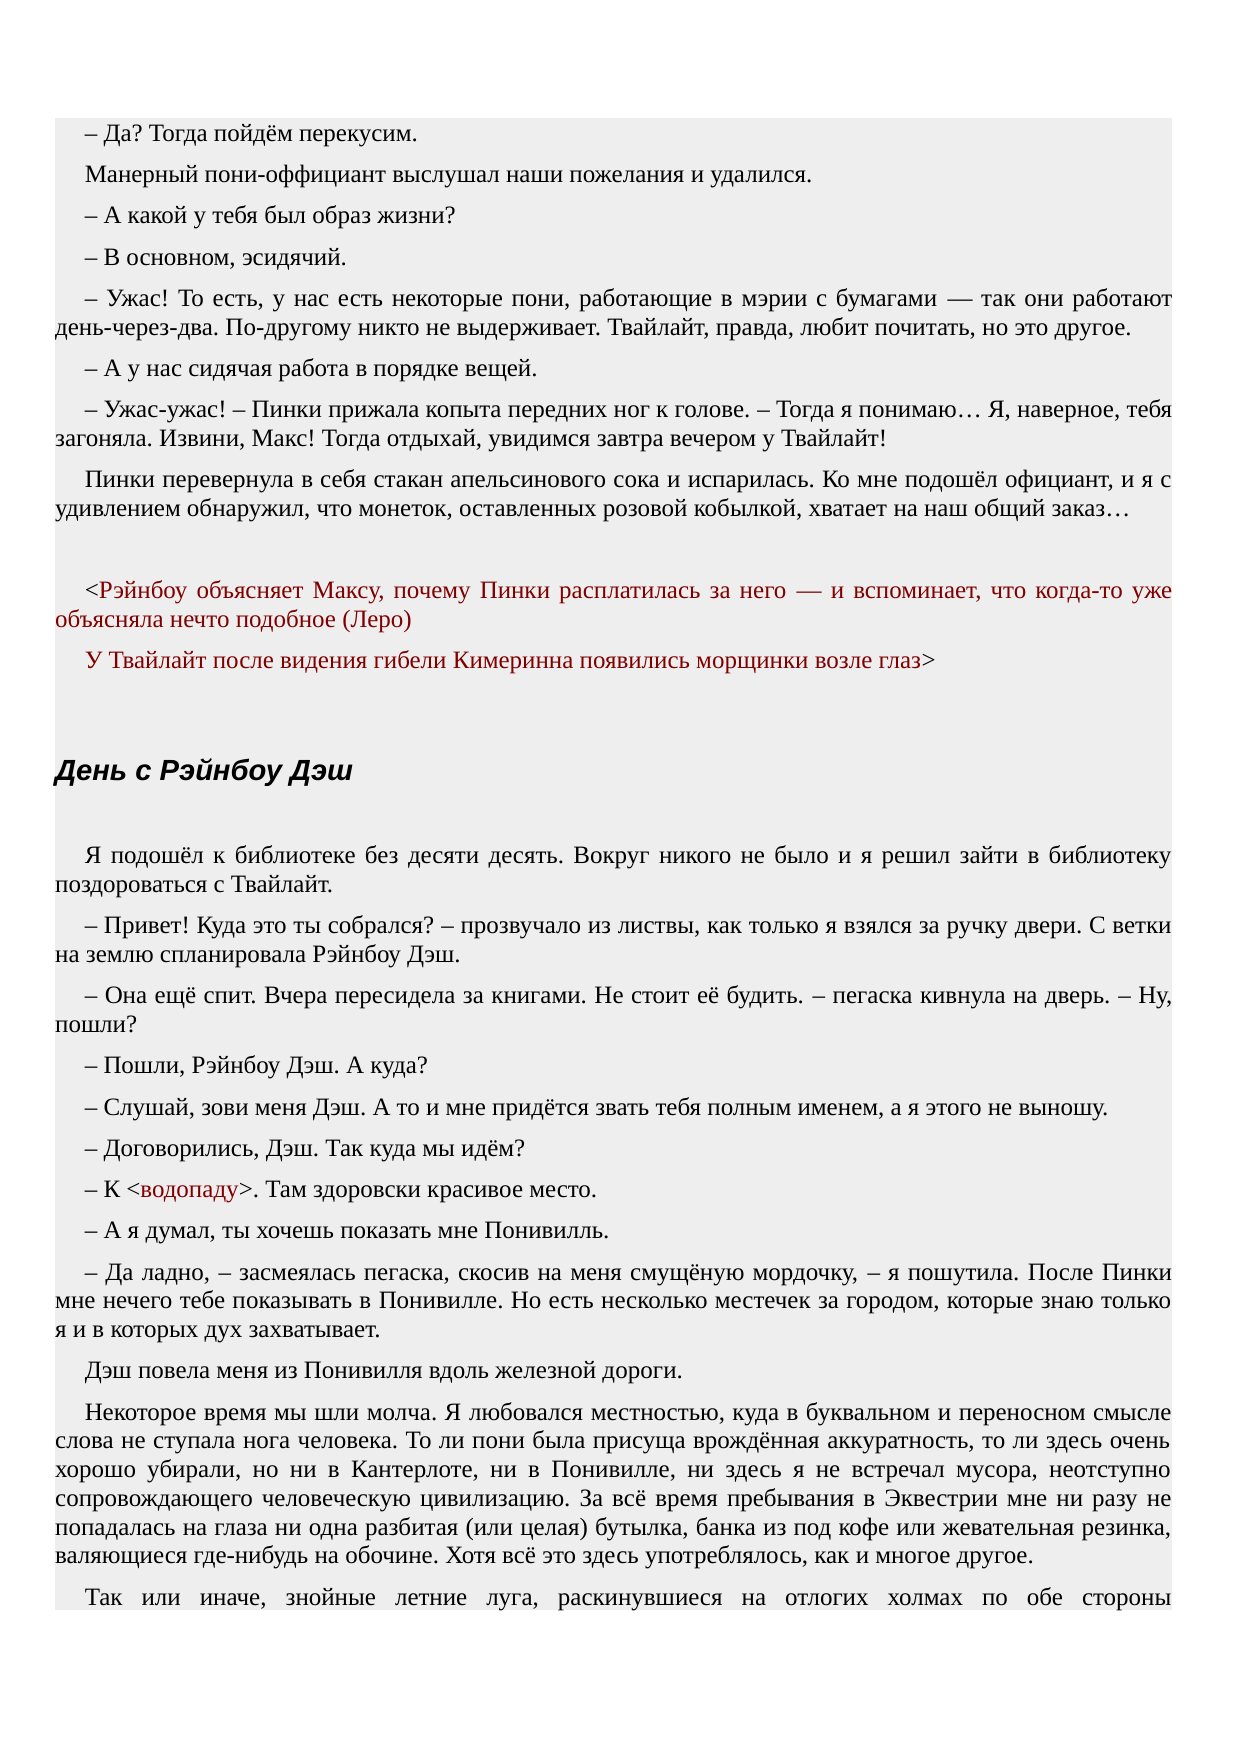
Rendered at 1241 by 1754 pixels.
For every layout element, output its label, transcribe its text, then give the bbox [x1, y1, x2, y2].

text – А у нас сидячая работа в порядке вещей. [55, 353, 1172, 382]
text – А я думал, ты хочешь показать мне Понивилль. [55, 1215, 1172, 1244]
text – Договорились, Дэш. Так куда мы идём? [55, 1133, 1172, 1162]
text <Рэйнбоу объясняет Максу, почему Пинки расплатилась за него — и вспоминает, что когда-то уже объясняла нечто подобное (Леро) [55, 576, 1172, 633]
text Пинки перевернула в себя стакан апельсинового сока и испарилась. Ко мне подошёл официант, и я с удивлением обнаружил, что монеток, оставленных розовой кобылкой, хватает на наш общий заказ… [55, 464, 1172, 522]
text – Ужас! То есть, у нас есть некоторые пони, работающие в мэрии с бумагами — так они работают день-через-два. По-другому никто не выдерживает. Твайлайт, правда, любит почитать, но это другое. [55, 283, 1172, 341]
text – Слушай, зови меня Дэш. А то и мне придётся звать тебя полным именем, а я этого не выношу. [55, 1092, 1172, 1120]
text Так или иначе, знойные летние луга, раскинувшиеся на отлогих холмах по обе стороны [55, 1582, 1172, 1610]
text Я подошёл к библиотеке без десяти десять. Вокруг никого не было и я решил зайти в библиотеку поздороваться с Твайлайт. [55, 840, 1172, 898]
text – Да ладно, – засмеялась пегаска, скосив на меня смущёную мордочку, – я пошутила. После Пинки мне нечего тебе показывать в Понивилле. Но есть несколько местечек за городом, которые знаю только я и в которых дух захватывает. [55, 1257, 1172, 1343]
text – Она ещё спит. Вчера пересидела за книгами. Не стоит её будить. – пегаска кивнула на дверь. – Ну, пошли? [55, 980, 1172, 1038]
text Дэш повела меня из Понивилля вдоль железной дороги. [55, 1355, 1172, 1384]
subtitle День с Рэйнбоу Дэш [55, 753, 1172, 787]
text – К <водопаду>. Там здоровски красивое место. [55, 1174, 1172, 1203]
text – Да? Тогда пойдём перекусим. [55, 118, 1172, 147]
text – В основном, эсидячий. [55, 242, 1172, 271]
text – А какой у тебя был образ жизни? [55, 201, 1172, 229]
text Манерный пони-оффициант выслушал наши пожелания и удалился. [55, 159, 1172, 188]
text – Ужас-ужас! – Пинки прижала копыта передних ног к голове. – Тогда я понимаю… Я, наверное, тебя загоняла. Извини, Макс! Тогда отдыхай, увидимся завтра вечером у Твайлайт! [55, 394, 1172, 452]
text Некоторое время мы шли молча. Я любовался местностью, куда в буквальном и переносном смысле слова не ступала нога человека. То ли пони была присуща врождённая аккуратность, то ли здесь очень хорошо убирали, но ни в Кантерлоте, ни в Понивилле, ни здесь я не встречал мусора, неотступно сопровождающего человеческую цивилизацию. За всё время пребывания в Эквестрии мне ни разу не попадалась на глаза ни одна разбитая (или целая) бутылка, банка из под кофе или жевательная резинка, валяющиеся где-нибудь на обочине. Хотя всё это здесь употреблялось, как и многое другое. [55, 1397, 1172, 1569]
text – Пошли, Рэйнбоу Дэш. А куда? [55, 1050, 1172, 1079]
text – Привет! Куда это ты собрался? – прозвучало из листвы, как только я взялся за ручку двери. С ветки на землю спланировала Рэйнбоу Дэш. [55, 910, 1172, 968]
text У Твайлайт после видения гибели Кимеринна появились морщинки возле глаз> [55, 646, 1172, 674]
